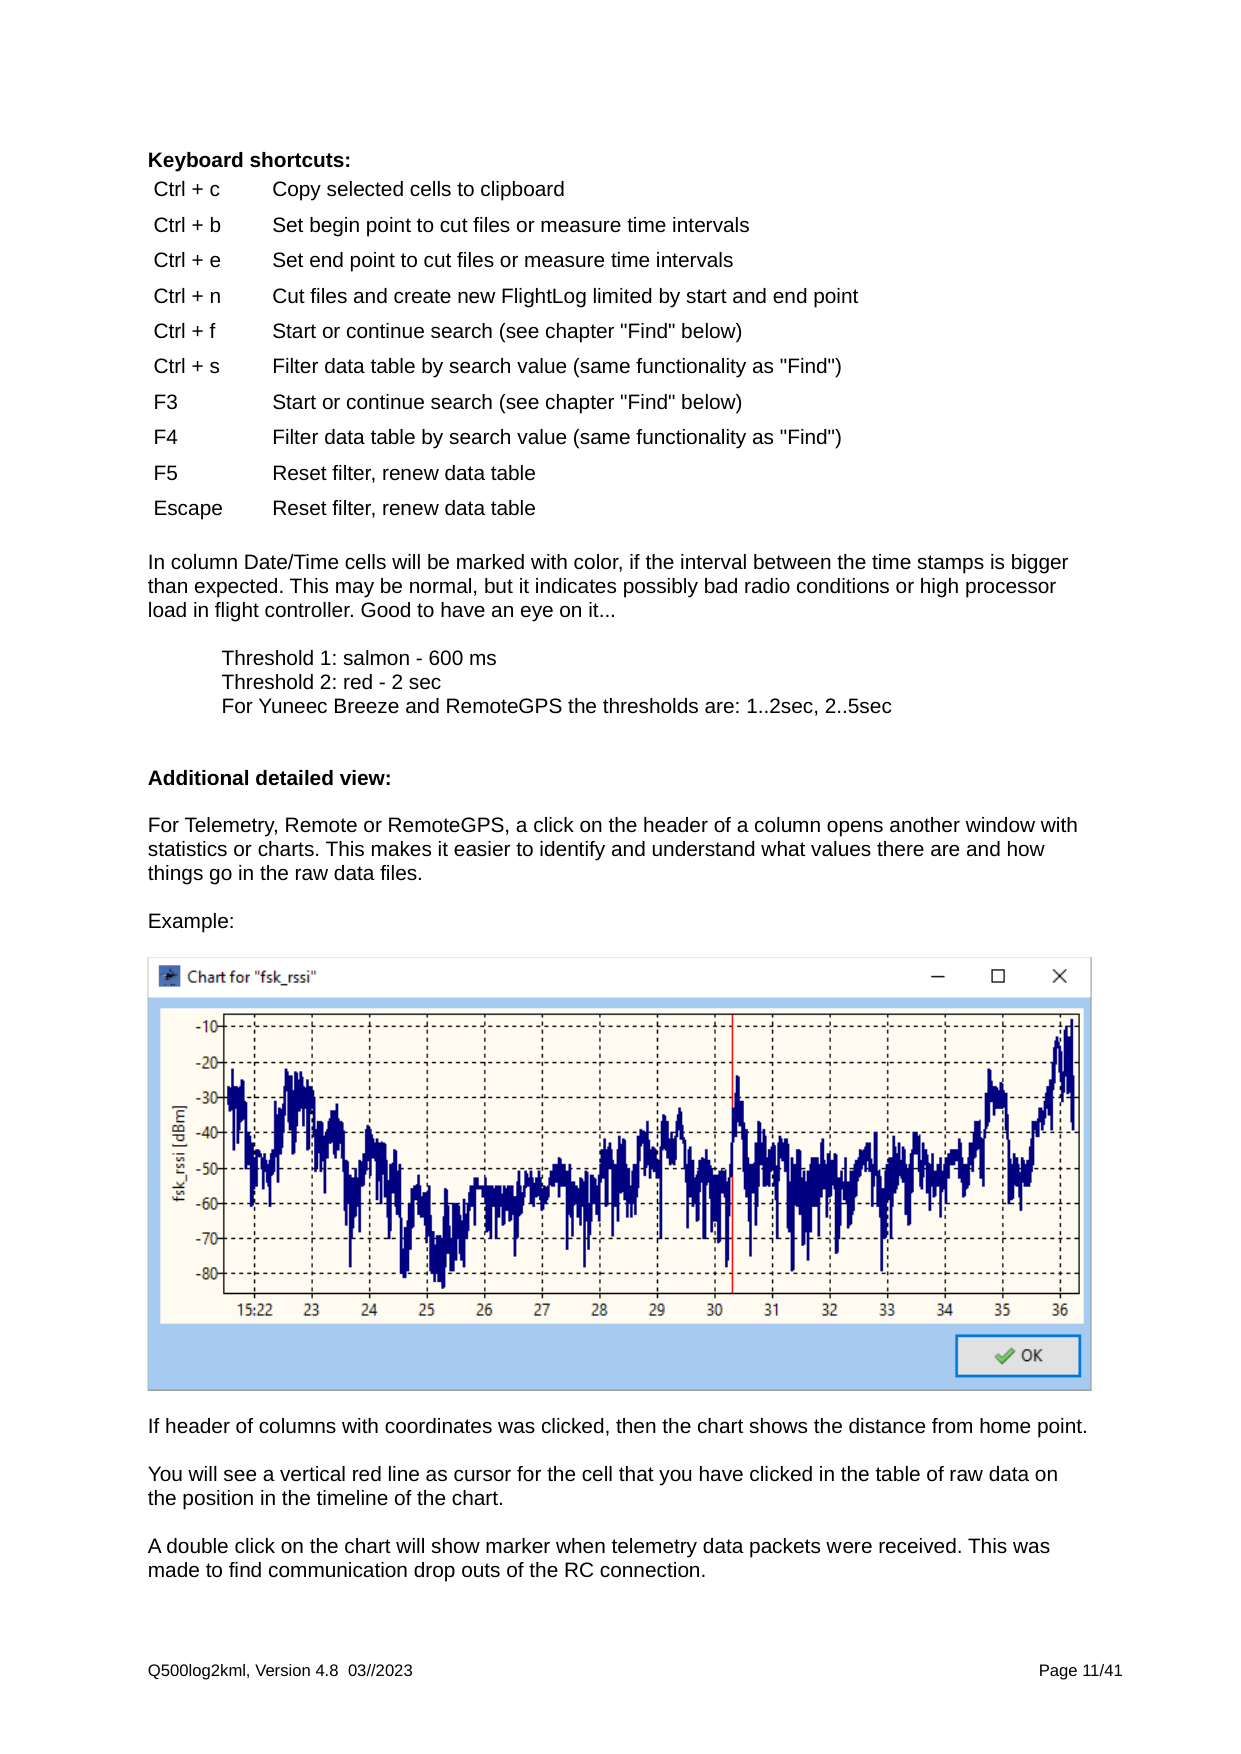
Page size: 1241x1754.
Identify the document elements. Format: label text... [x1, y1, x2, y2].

table_cell Reset filter, renew data table [266, 455, 1093, 490]
table_cell Ctrl + b [148, 207, 266, 242]
text In column Date/Time cells will be marked with color, if the interval between the time stamps is bigger than expected. This may be normal, but it indicates possibly bad radio conditions or high processor load in flight controller. Good to have an eye on it... [148, 550, 1093, 622]
text Threshold 2: red - 2 sec [221, 669, 1093, 693]
table_cell Ctrl + s [148, 349, 266, 384]
table_cell Ctrl + f [148, 313, 266, 349]
text For Telemetry, Remote or RemoteGPS, a click on the header of a column opens another window with statistics or charts. This makes it easier to identify and understand what values there are and how things go in the raw data files. [148, 813, 1093, 885]
table_cell F5 [148, 455, 266, 490]
text Additional detailed view: [148, 765, 1093, 789]
table_cell Start or continue search (see chapter "Find" below) [266, 384, 1093, 419]
table_cell F3 [148, 384, 266, 419]
table_cell Reset filter, renew data table [266, 490, 1093, 526]
table_cell Filter data table by search value (same functionality as "Find") [266, 420, 1093, 455]
text Threshold 1: salmon - 600 ms [221, 646, 1093, 669]
table_cell Filter data table by search value (same functionality as "Find") [266, 349, 1093, 384]
table_header Copy selected cells to clipboard [266, 172, 1093, 207]
text For Yuneec Breeze and RemoteGPS the thresholds are: 1..2sec, 2..5sec [221, 693, 1093, 717]
table_header Ctrl + c [148, 172, 266, 207]
table_cell Escape [148, 490, 266, 526]
table_cell Ctrl + e [148, 243, 266, 278]
table_cell Set begin point to cut files or measure time intervals [266, 207, 1093, 242]
table_cell Start or continue search (see chapter "Find" below) [266, 313, 1093, 349]
text Example: [148, 909, 1093, 933]
table_cell Ctrl + n [148, 278, 266, 313]
table_cell Set end point to cut files or measure time intervals [266, 243, 1093, 278]
table_cell Cut files and create new FlightLog limited by start and end point [266, 278, 1093, 313]
table_cell F4 [148, 420, 266, 455]
text You will see a vertical red line as cursor for the cell that you have clicked in the table of raw data on the position in the timeline of the chart. [148, 1462, 1093, 1510]
text A double click on the chart will show marker when telemetry data packets were received. This was made to find communication drop outs of the RC connection. [148, 1534, 1093, 1582]
text If header of columns with coordinates was clicked, then the chart shows the distance from home point. [148, 1414, 1093, 1438]
text Keyboard shortcuts: [148, 148, 1093, 172]
picture [147, 957, 1092, 1391]
